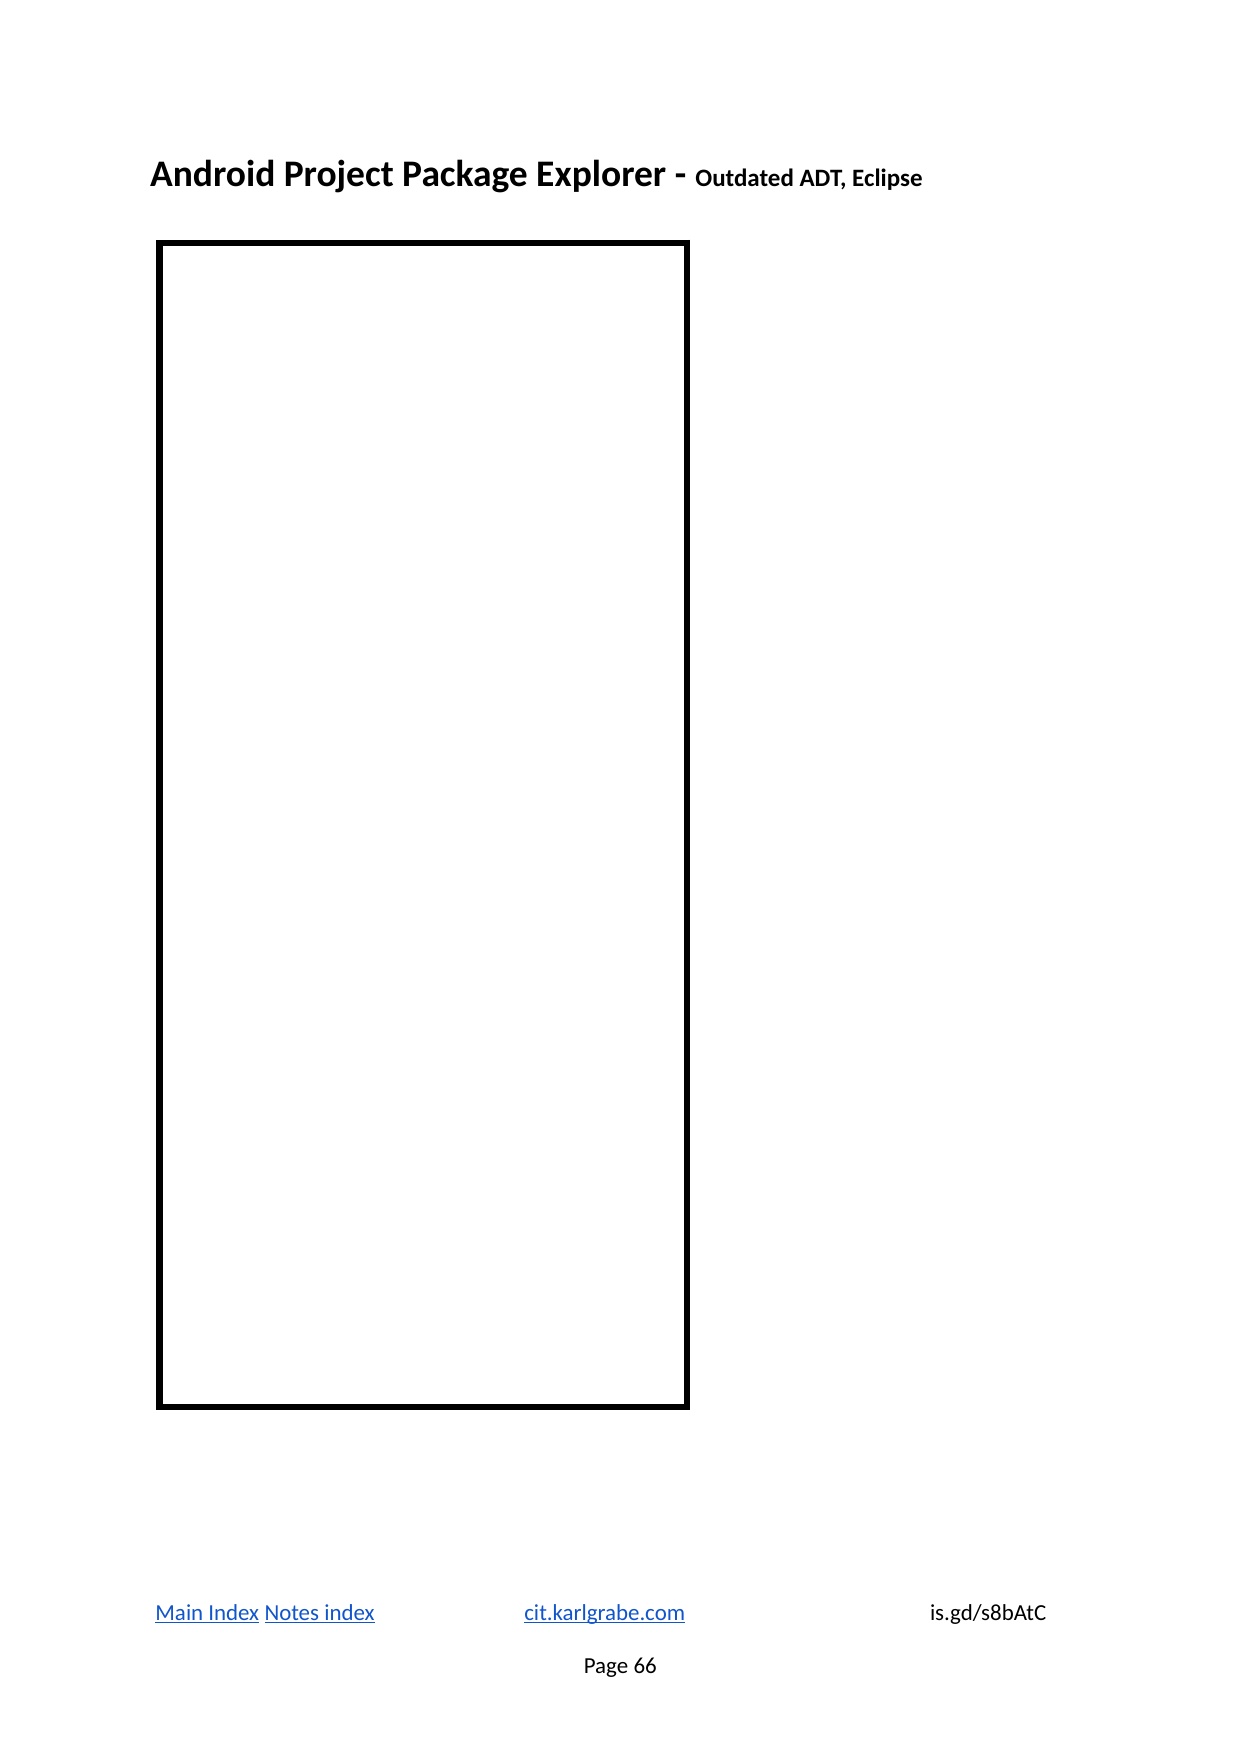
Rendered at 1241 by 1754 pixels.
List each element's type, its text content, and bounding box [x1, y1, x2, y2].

picture [163, 246, 684, 1404]
subtitle Android Project Package Explorer - Outdated ADT, Eclipse [150, 150, 1090, 196]
